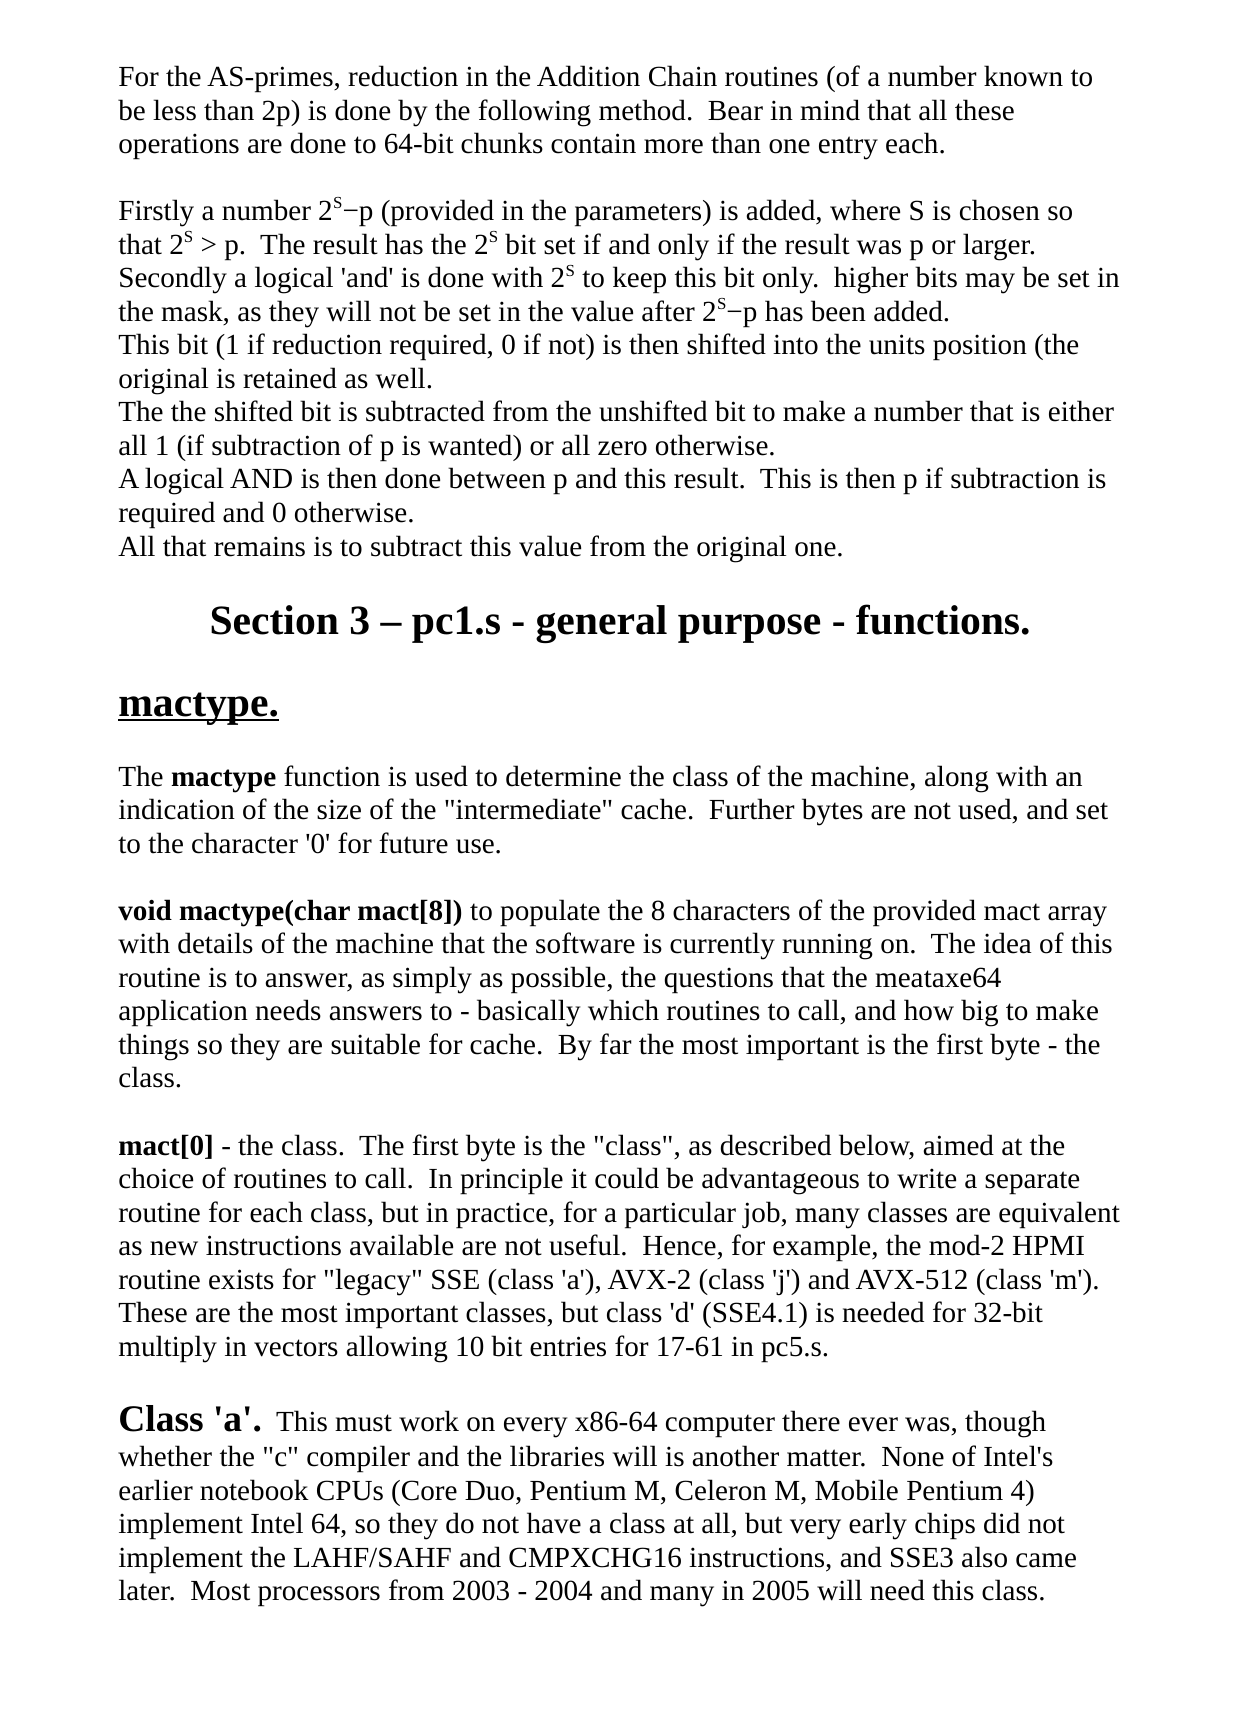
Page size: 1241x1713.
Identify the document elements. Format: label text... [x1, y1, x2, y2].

text The mactype function is used to determine the class of the machine, along with an indication of the size of the "intermediate" cache. Further bytes are not used, and set to the character '0' for future use. [118, 759, 1122, 859]
text Section 3 – pc1.s - general purpose - functions. [118, 596, 1122, 644]
text Class 'a'. This must work on every x86-64 computer there ever was, though whether the "c" compiler and the libraries will is another matter. None of Intel's earlier notebook CPUs (Core Duo, Pentium M, Celeron M, Mobile Pentium 4) implement Intel 64, so they do not have a class at all, but very early chips did not implement the LAHF/SAHF and CMPXCHG16 instructions, and SSE3 also came later. Most processors from 2003 - 2004 and many in 2005 will need this class. [118, 1396, 1122, 1607]
text mactype. [118, 677, 1122, 725]
text void mactype(char mact[8]) to populate the 8 characters of the provided mact array with details of the machine that the software is currently running on. The idea of this routine is to answer, as simply as possible, the questions that the meataxe64 application needs answers to - basically which routines to call, and how big to make things so they are suitable for cache. By far the most important is the first byte - the class. [118, 893, 1122, 1094]
text A logical AND is then done between p and this result. This is then p if subtraction is required and 0 otherwise. [118, 462, 1122, 529]
text Secondly a logical 'and' is done with 2S to keep this bit only. higher bits may be set in the mask, as they will not be set in the value after 2S−p has been added. [118, 260, 1122, 327]
text The the shifted bit is subtracted from the unshifted bit to make a number that is either all 1 (if subtraction of p is wanted) or all zero otherwise. [118, 394, 1122, 462]
text All that remains is to subtract this value from the original one. [118, 529, 1122, 562]
text This bit (1 if reduction required, 0 if not) is then shifted into the units position (the original is retained as well. [118, 327, 1122, 394]
text For the AS-primes, reduction in the Addition Chain routines (of a number known to be less than 2p) is done by the following method. Bear in mind that all these operations are done to 64-bit chunks contain more than one entry each. [118, 59, 1122, 160]
text Firstly a number 2S−p (provided in the parameters) is added, where S is chosen so that 2S > p. The result has the 2S bit set if and only if the result was p or larger. [118, 193, 1122, 260]
text mact[0] - the class. The first byte is the "class", as described below, aimed at the choice of routines to call. In principle it could be advantageous to write a separate routine for each class, but in practice, for a particular job, many classes are equivalent as new instructions available are not useful. Hence, for example, the mod-2 HPMI routine exists for "legacy" SSE (class 'a'), AVX-2 (class 'j') and AVX-512 (class 'm'). These are the most important classes, but class 'd' (SSE4.1) is needed for 32-bit multiply in vectors allowing 10 bit entries for 17-61 in pc5.s. [118, 1128, 1122, 1362]
